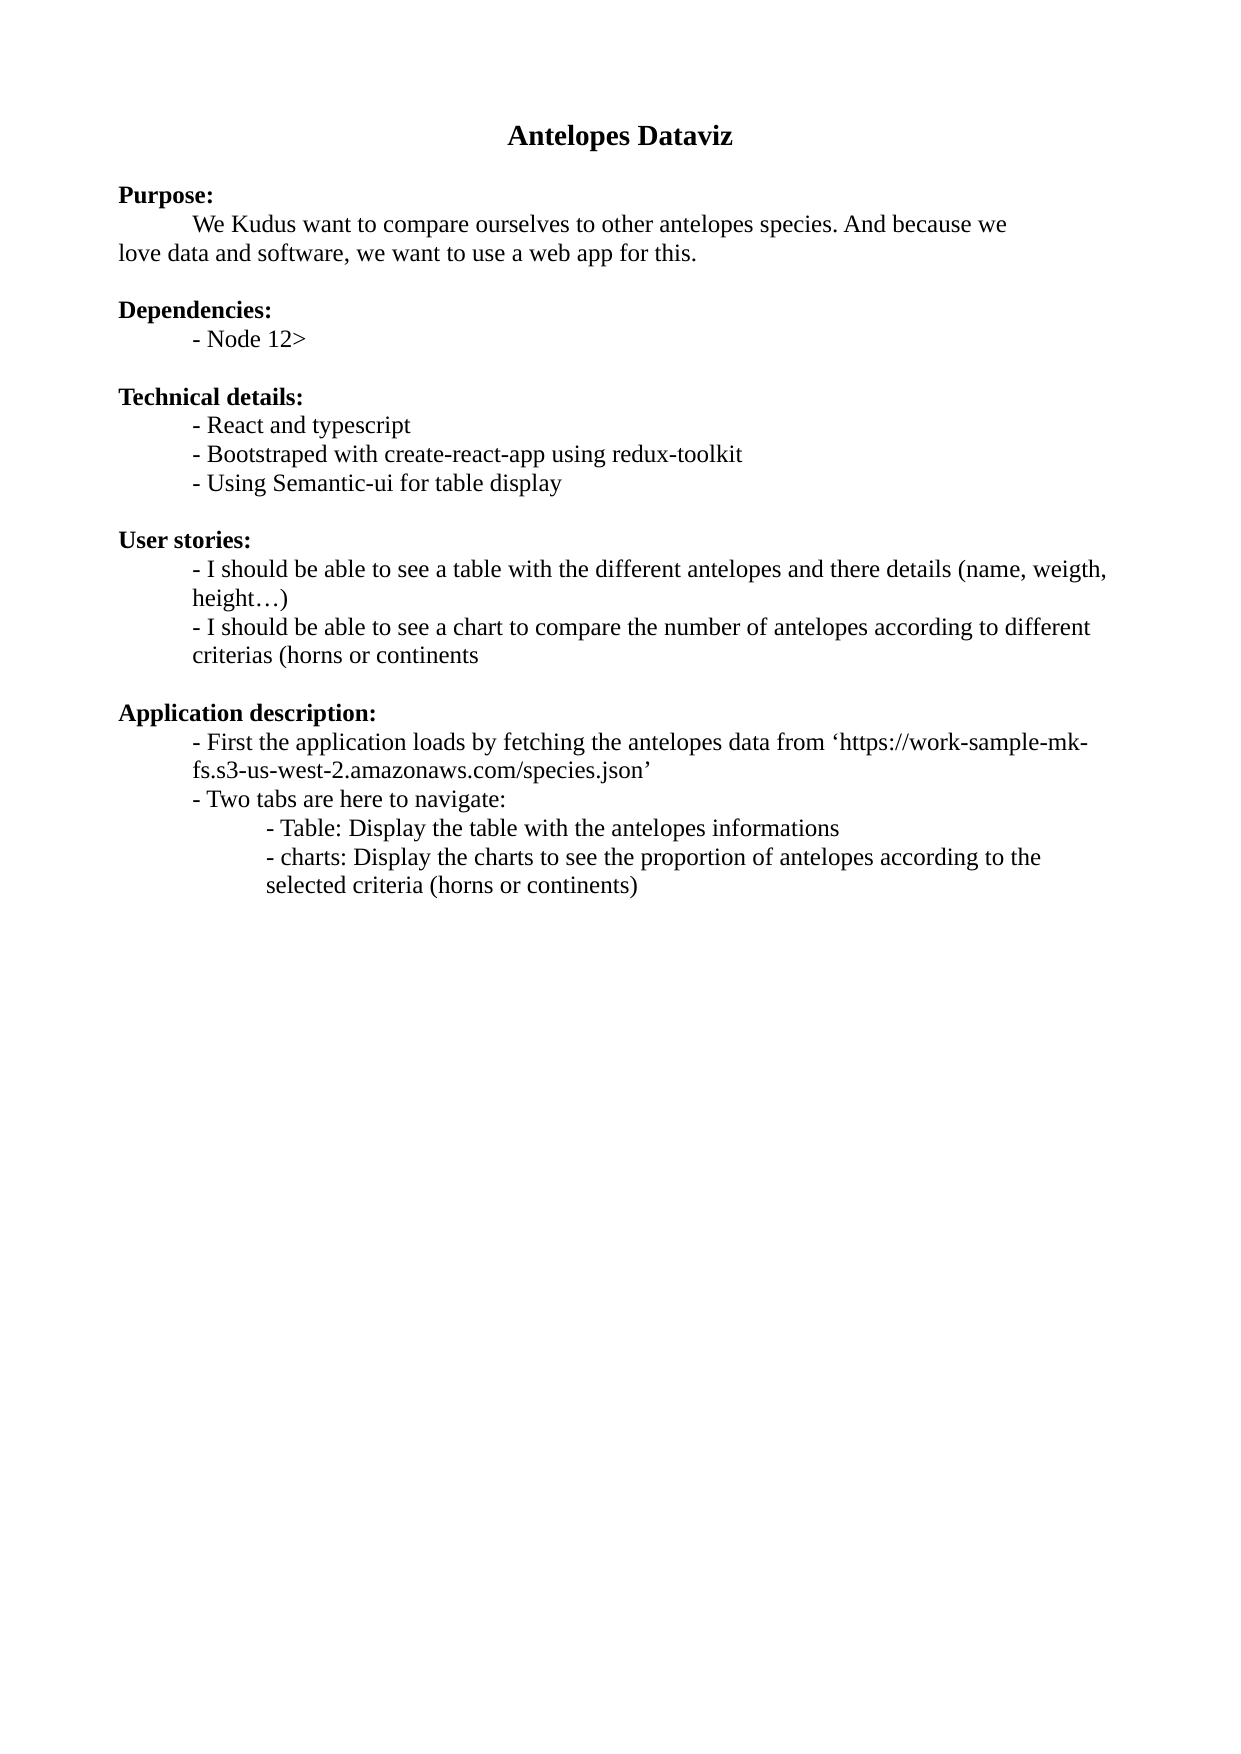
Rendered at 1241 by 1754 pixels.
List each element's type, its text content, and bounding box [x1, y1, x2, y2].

text - Table: Display the table with the antelopes informations [118, 813, 1122, 842]
text User stories: [118, 525, 1122, 554]
text - Node 12> [118, 324, 1122, 353]
text - I should be able to see a chart to compare the number of antelopes according to different criterias (horns or continents [118, 612, 1122, 669]
text Technical details: [118, 382, 1122, 410]
text Antelopes Dataviz [118, 118, 1122, 152]
text Purpose: [118, 180, 1122, 209]
text Dependencies: [118, 295, 1122, 324]
text - charts: Display the charts to see the proportion of antelopes according to the selected criteria (horns or continents) [118, 842, 1122, 899]
text Application description: - First the application loads by fetching the antelopes data from ‘https://work-sample-mk- fs.s3-us-west-2.amazonaws.com/species.json’ [118, 698, 1122, 784]
text We Kudus want to compare ourselves to other antelopes species. And because we [118, 209, 1122, 238]
text - Bootstraped with create-react-app using redux-toolkit [118, 439, 1122, 468]
text - Two tabs are here to navigate: [118, 784, 1122, 813]
text - I should be able to see a table with the different antelopes and there details (name, weigth, height…) [118, 554, 1122, 612]
text - React and typescript [118, 410, 1122, 439]
text - Using Semantic-ui for table display [118, 468, 1122, 497]
text love data and software, we want to use a web app for this. [118, 238, 1122, 267]
